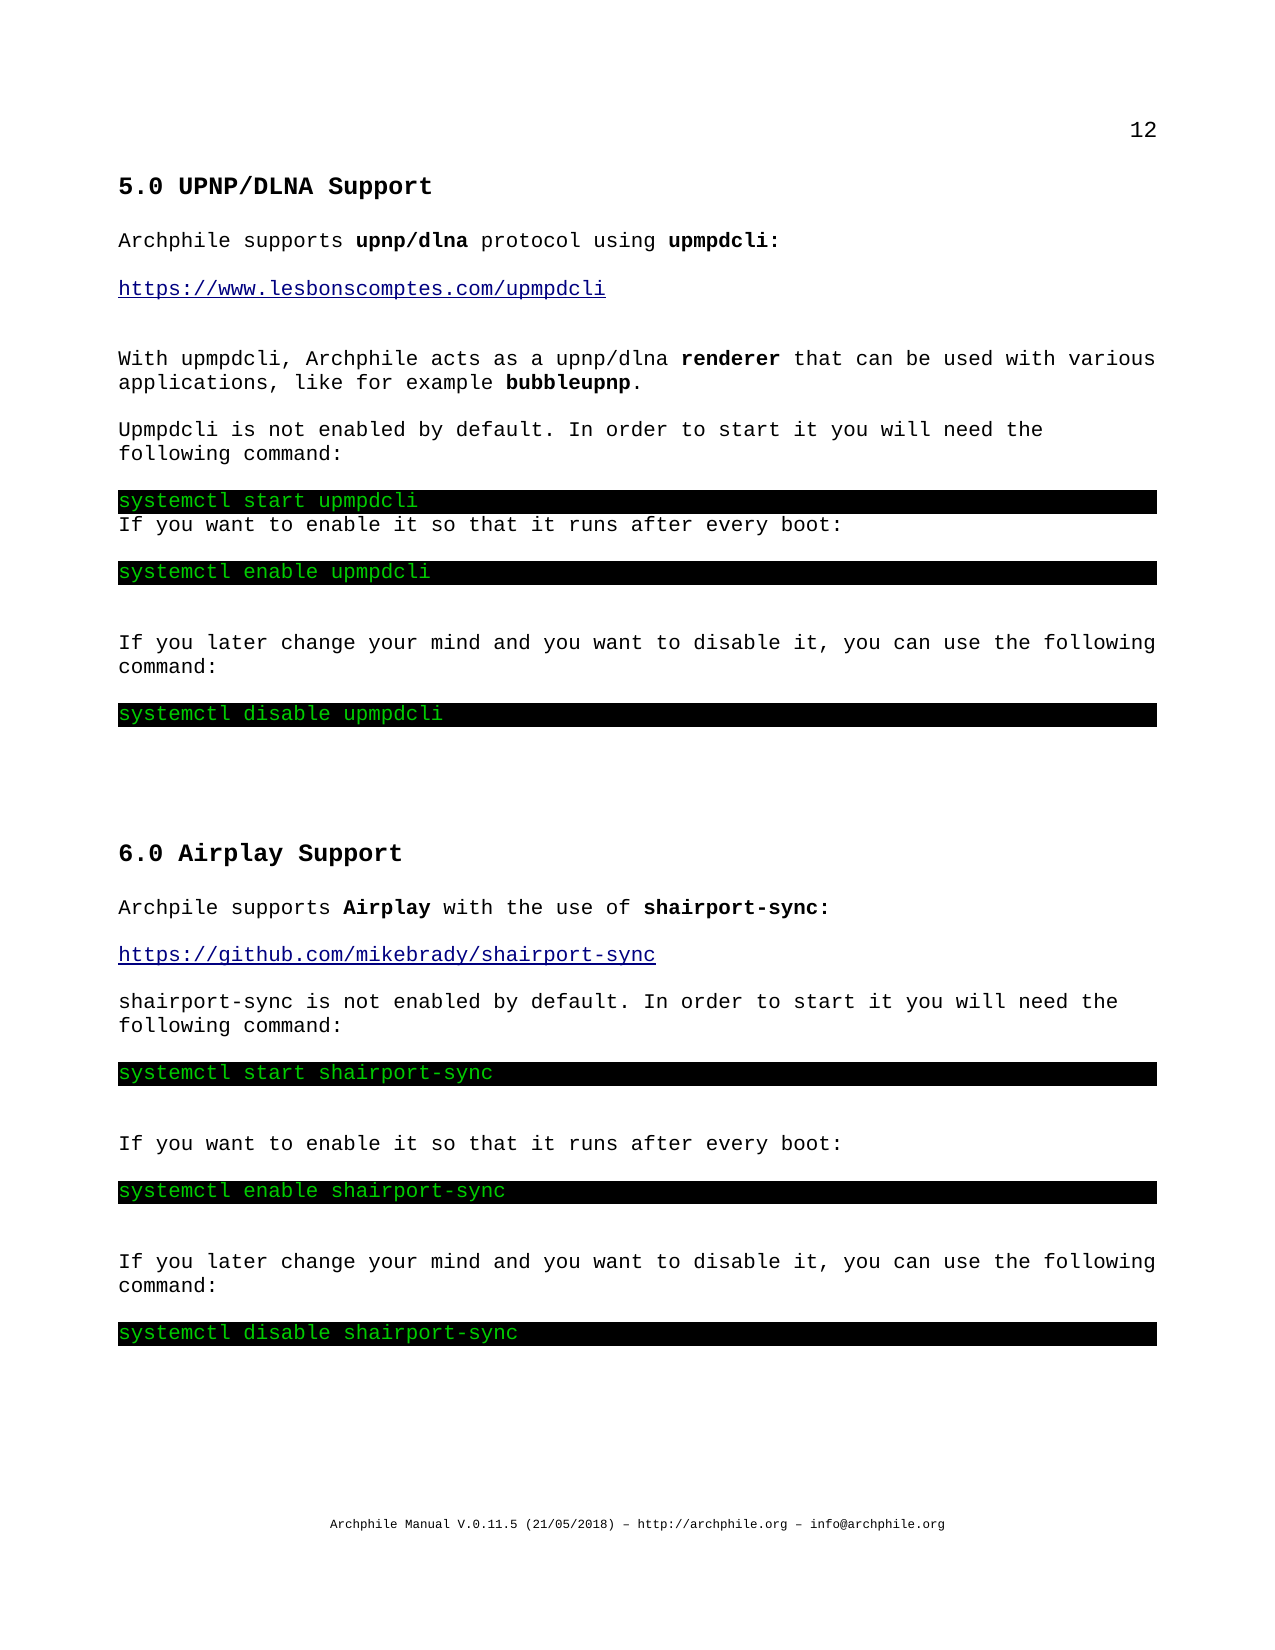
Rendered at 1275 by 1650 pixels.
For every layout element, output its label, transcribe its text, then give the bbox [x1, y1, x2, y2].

text https://github.com/mikebrady/shairport-sync [118, 944, 1157, 968]
text If you later change your mind and you want to disable it, you can use the following command: [118, 1251, 1157, 1299]
text shairport-sync is not enabled by default. In order to start it you will need the following command: [118, 991, 1157, 1039]
text Upmpdcli is not enabled by default. In order to start it you will need the following command: [118, 419, 1157, 467]
text 6.0 Airplay Support [118, 840, 1157, 868]
text systemctl enable shairport-sync [118, 1181, 1157, 1204]
text Archpile supports Airplay with the use of shairport-sync: [118, 897, 1157, 920]
text If you want to enable it so that it runs after every boot: [118, 514, 1157, 538]
text systemctl start upmpdcli [118, 490, 1157, 514]
text systemctl start shairport-sync [118, 1062, 1157, 1086]
text If you want to enable it so that it runs after every boot: [118, 1133, 1157, 1157]
text systemctl disable upmpdcli [118, 703, 1157, 727]
text 5.0 UPNP/DLNA Support [118, 173, 1157, 202]
text With upmpdcli, Archphile acts as a upnp/dlna renderer that can be used with various applications, like for example bubbleupnp. [118, 348, 1157, 396]
text systemctl disable shairport-sync [118, 1322, 1157, 1346]
text Archphile supports upnp/dlna protocol using upmpdcli: [118, 230, 1157, 254]
text systemctl enable upmpdcli [118, 561, 1157, 585]
text https://www.lesbonscomptes.com/upmpdcli [118, 277, 1157, 301]
text If you later change your mind and you want to disable it, you can use the following command: [118, 632, 1157, 679]
